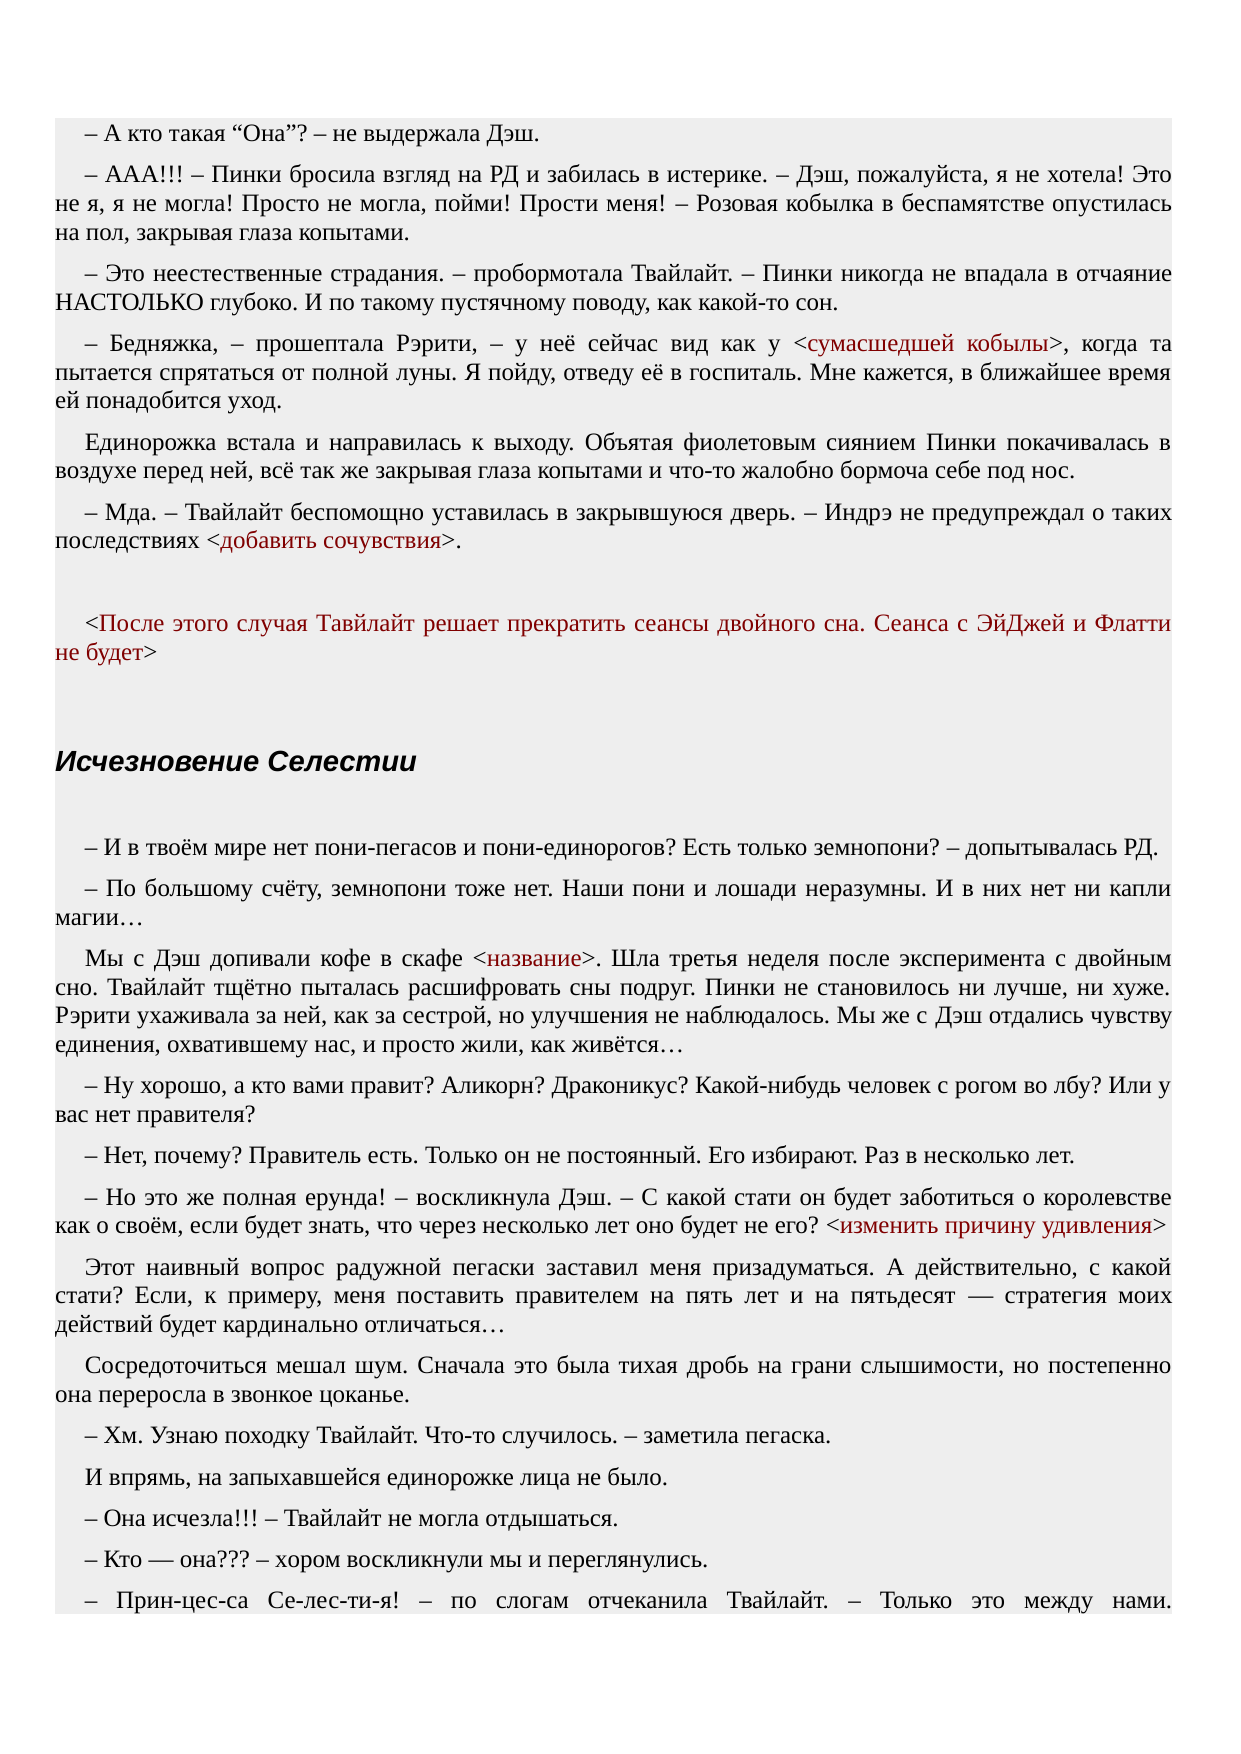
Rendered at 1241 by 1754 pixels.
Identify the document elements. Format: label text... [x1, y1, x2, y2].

text – Она исчезла!!! – Твайлайт не могла отдышаться. [55, 1503, 1172, 1532]
text И впрямь, на запыхавшейся единорожке лица не было. [55, 1462, 1172, 1490]
text – И в твоём мире нет пони-пегасов и пони-единорогов? Есть только земнопони? – допытывалась РД. [55, 832, 1172, 860]
text – ААА!!! – Пинки бросила взгляд на РД и забилась в истерике. – Дэш, пожалуйста, я не хотела! Это не я, я не могла! Просто не могла, пойми! Прости меня! – Розовая кобылка в беспамятстве опустилась на пол, закрывая глаза копытами. [55, 159, 1172, 246]
text – Бедняжка, – прошептала Рэрити, – у неё сейчас вид как у <сумасшедшей кобылы>, когда та пытается спрятаться от полной луны. Я пойду, отведу её в госпиталь. Мне кажется, в ближайшее время ей понадобится уход. [55, 328, 1172, 414]
text – Хм. Узнаю походку Твайлайт. Что-то случилось. – заметила пегаска. [55, 1420, 1172, 1449]
text – Кто — она??? – хором воскликнули мы и переглянулись. [55, 1544, 1172, 1573]
text – А кто такая “Она”? – не выдержала Дэш. [55, 118, 1172, 147]
subtitle Исчезновение Селестии [55, 744, 1172, 778]
text – Это неестественные страдания. – пробормотала Твайлайт. – Пинки никогда не впадала в отчаяние НАСТОЛЬКО глубоко. И по такому пустячному поводу, как какой-то сон. [55, 258, 1172, 316]
text Мы с Дэш допивали кофе в cкафе <название>. Шла третья неделя после эксперимента с двойным сно. Твайлайт тщётно пыталась расшифровать сны подруг. Пинки не становилось ни лучше, ни хуже. Рэрити ухаживала за ней, как за сестрой, но улучшения не наблюдалось. Мы же с Дэш отдались чувству единения, охватившему нас, и просто жили, как живётся… [55, 943, 1172, 1058]
text – По большому счёту, земнопони тоже нет. Наши пони и лошади неразумны. И в них нет ни капли магии… [55, 873, 1172, 930]
text – Нет, почему? Правитель есть. Только он не постоянный. Его избирают. Раз в несколько лет. [55, 1140, 1172, 1169]
text Этот наивный вопрос радужной пегаски заставил меня призадуматься. А действительно, с какой стати? Если, к примеру, меня поставить правителем на пять лет и на пятьдесят — стратегия моих действий будет кардинально отличаться… [55, 1252, 1172, 1338]
text – Мда. – Твайлайт беспомощно уставилась в закрывшуюся дверь. – Индрэ не предупреждал о таких последствиях <добавить сочувствия>. [55, 497, 1172, 554]
text <После этого случая Тавйлайт решает прекратить сеансы двойного сна. Сеанса с ЭйДжей и Флатти не будет> [55, 608, 1172, 666]
text Сосредоточиться мешал шум. Сначала это была тихая дробь на грани слышимости, но постепенно она переросла в звонкое цоканье. [55, 1350, 1172, 1408]
text – Но это же полная ерунда! – воскликнула Дэш. – С какой стати он будет заботиться о королевстве как о своём, если будет знать, что через несколько лет оно будет не его? <изменить причину удивления> [55, 1182, 1172, 1239]
text Единорожка встала и направилась к выходу. Объятая фиолетовым сиянием Пинки покачивалась в воздухе перед ней, всё так же закрывая глаза копытами и что-то жалобно бормоча себе под нос. [55, 427, 1172, 484]
text – Прин-цес-са Се-лес-ти-я! – по слогам отчеканила Твайлайт. – Только это между нами. [55, 1585, 1172, 1614]
text – Ну хорошо, а кто вами правит? Аликорн? Драконикус? Какой-нибудь человек с рогом во лбу? Или у вас нет правителя? [55, 1070, 1172, 1128]
